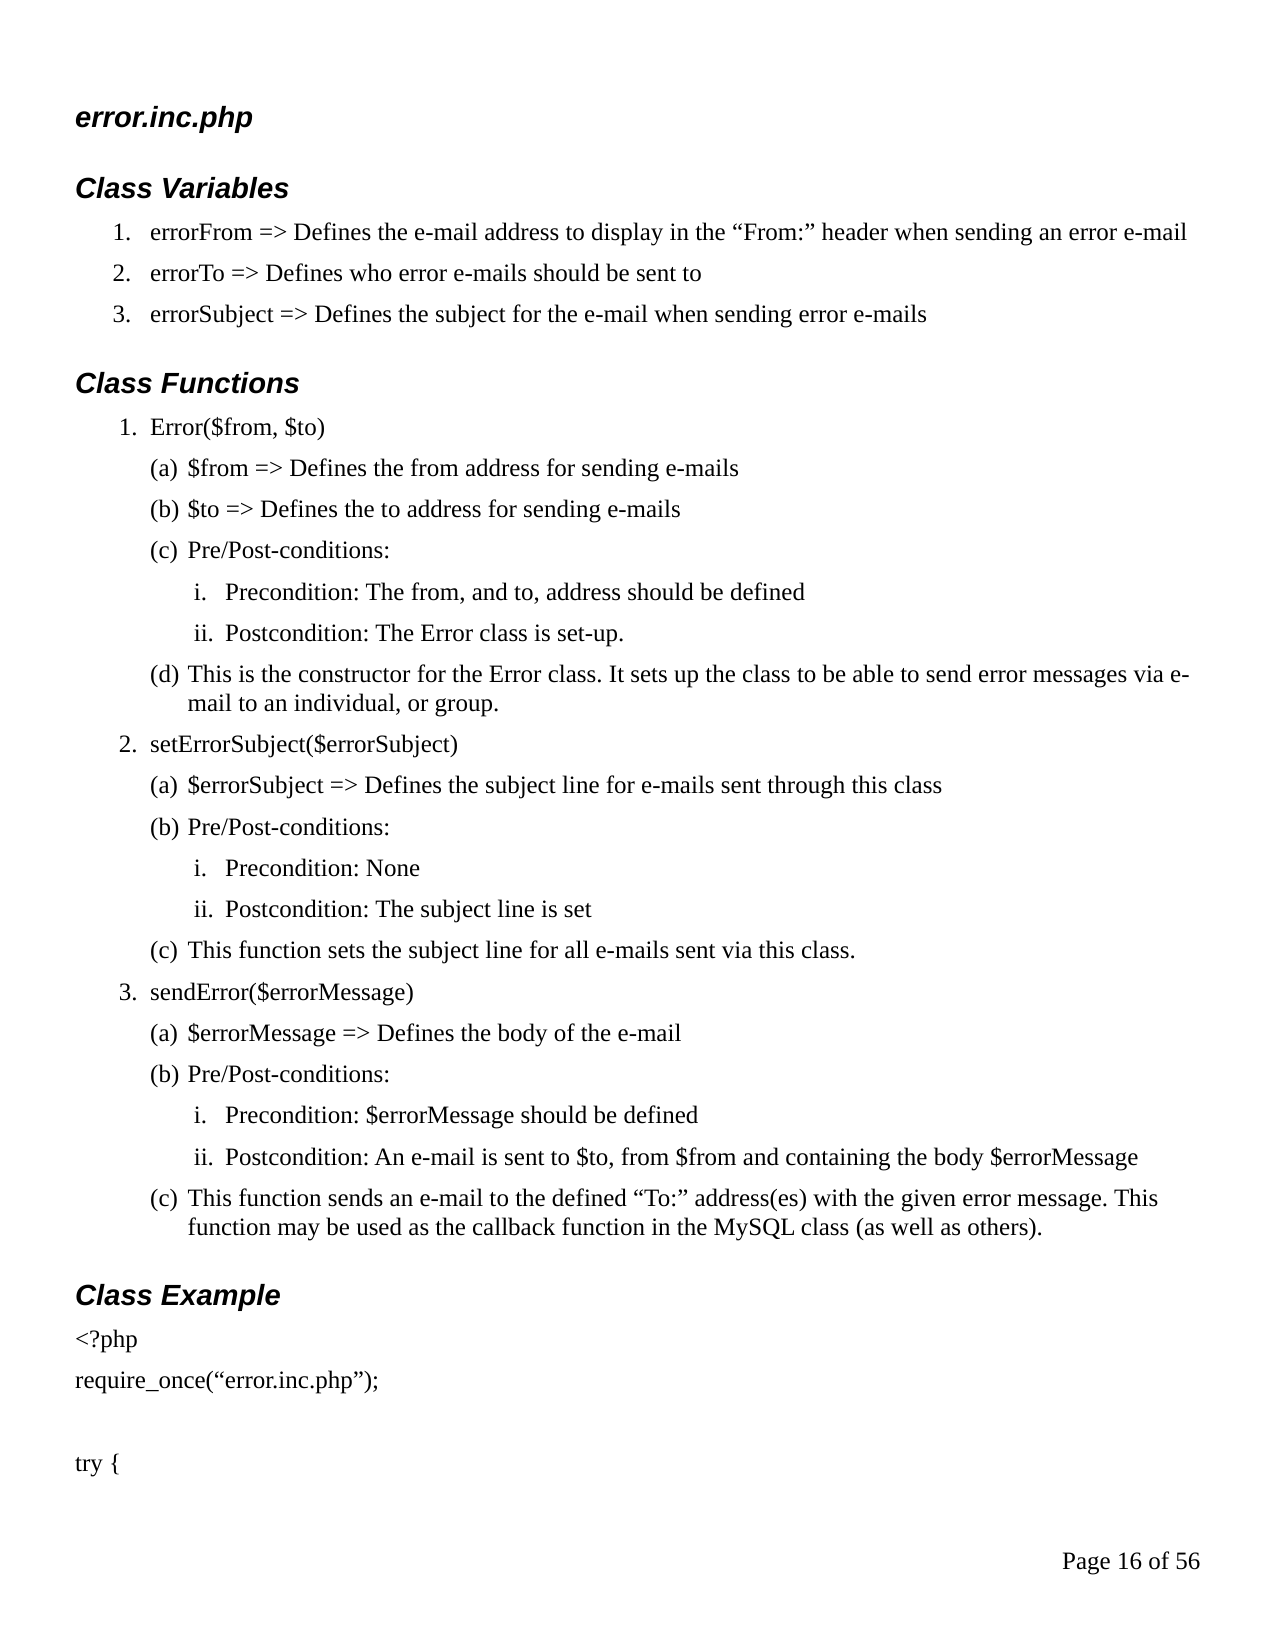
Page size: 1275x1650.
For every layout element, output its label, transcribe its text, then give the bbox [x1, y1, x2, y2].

list This function sends an e-mail to the defined “To:” address(es) with the given error message. This function may be used as the callback function in the MySQL class (as well as others). [150, 1183, 1200, 1241]
subtitle error.inc.php [75, 100, 1200, 133]
list errorFrom => Defines the e-mail address to display in the “From:” header when sending an error e-mail [112, 217, 1200, 246]
list Precondition: $errorMessage should be defined [187, 1101, 1200, 1129]
list Pre/Post-conditions: [150, 536, 1200, 564]
list Postcondition: An e-mail is sent to $to, from $from and containing the body $errorMessage [187, 1142, 1200, 1171]
list errorTo => Defines who error e-mails should be sent to [112, 258, 1200, 287]
list Postcondition: The Error class is set-up. [187, 618, 1200, 647]
list $errorSubject => Defines the subject line for e-mails sent through this class [150, 771, 1200, 799]
list Postcondition: The subject line is set [187, 894, 1200, 923]
list This function sets the subject line for all e-mails sent via this class. [150, 936, 1200, 964]
list setErrorSubject($errorSubject) [112, 729, 1200, 758]
text require_once(“error.inc.php”); [75, 1365, 1200, 1394]
subtitle Class Functions [75, 366, 1200, 399]
list Error($from, $to) [112, 412, 1200, 441]
list Precondition: The from, and to, address should be defined [187, 577, 1200, 606]
list Pre/Post-conditions: [150, 812, 1200, 841]
list sendError($errorMessage) [112, 977, 1200, 1006]
list $to => Defines the to address for sending e-mails [150, 494, 1200, 523]
list $from => Defines the from address for sending e-mails [150, 453, 1200, 482]
list errorSubject => Defines the subject for the e-mail when sending error e-mails [112, 299, 1200, 328]
list $errorMessage => Defines the body of the e-mail [150, 1018, 1200, 1047]
subtitle Class Example [75, 1278, 1200, 1312]
subtitle Class Variables [75, 171, 1200, 204]
list Precondition: None [187, 853, 1200, 882]
list This is the constructor for the Error class. It sets up the class to be able to send error messages via e-mail to an individual, or group. [150, 659, 1200, 717]
text <?php [75, 1324, 1200, 1353]
text try { [75, 1448, 1200, 1477]
list Pre/Post-conditions: [150, 1059, 1200, 1088]
